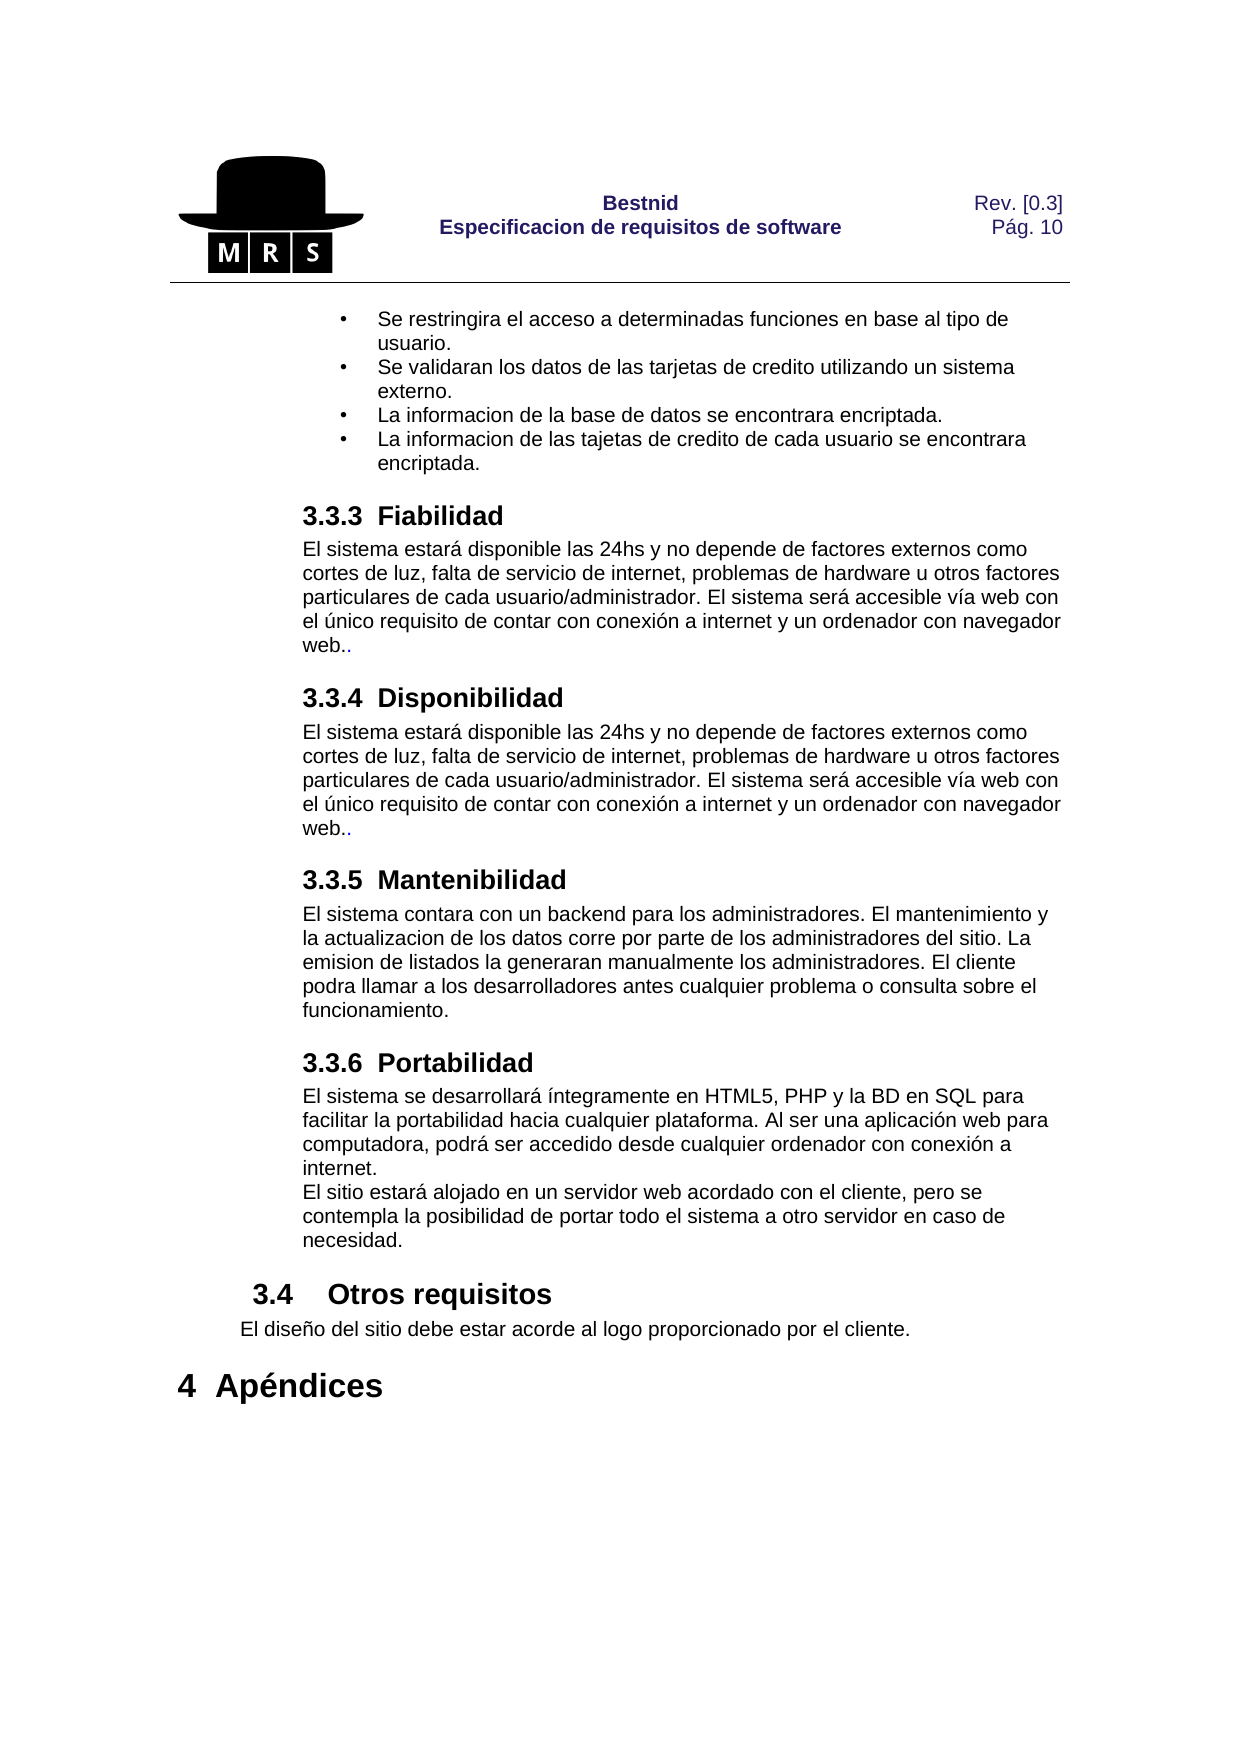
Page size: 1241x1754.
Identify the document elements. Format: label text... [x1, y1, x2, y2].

subtitle Apéndices [177, 1366, 1063, 1404]
text El sistema se desarrollará íntegramente en HTML5, PHP y la BD en SQL para facilitar la portabilidad hacia cualquier plataforma. Al ser una aplicación web para computadora, podrá ser accedido desde cualquier ordenador con conexión a internet. [302, 1084, 1063, 1180]
picture [178, 156, 364, 273]
subtitle Mantenibilidad [302, 864, 1063, 896]
text El sistema estará disponible las 24hs y no depende de factores externos como cortes de luz, falta de servicio de internet, problemas de hardware u otros factores particulares de cada usuario/administrador. El sistema será accesible vía web con el único requisito de contar con conexión a internet y un ordenador con navegador web.. [302, 719, 1063, 839]
subtitle Otros requisitos [252, 1277, 1063, 1310]
text El sitio estará alojado en un servidor web acordado con el cliente, pero se contempla la posibilidad de portar todo el sistema a otro servidor en caso de necesidad. [302, 1180, 1063, 1252]
list Se validaran los datos de las tarjetas de credito utilizando un sistema externo. [340, 355, 1063, 403]
subtitle Fiabilidad [302, 500, 1063, 531]
text El sistema contara con un backend para los administradores. El mantenimiento y la actualizacion de los datos corre por parte de los administradores del sitio. La emision de listados la generaran manualmente los administradores. El cliente podra llamar a los desarrolladores antes cualquier problema o consulta sobre el funcionamiento. [302, 902, 1063, 1022]
text El sistema estará disponible las 24hs y no depende de factores externos como cortes de luz, falta de servicio de internet, problemas de hardware u otros factores particulares de cada usuario/administrador. El sistema será accesible vía web con el único requisito de contar con conexión a internet y un ordenador con navegador web.. [302, 537, 1063, 657]
list La informacion de las tajetas de credito de cada usuario se encontrara encriptada. [340, 427, 1063, 475]
subtitle Portabilidad [302, 1047, 1063, 1078]
subtitle Disponibilidad [302, 682, 1063, 713]
list Se restringira el acceso a determinadas funciones en base al tipo de usuario. [340, 307, 1063, 355]
text El diseño del sitio debe estar acorde al logo proporcionado por el cliente. [240, 1317, 1063, 1341]
list La informacion de la base de datos se encontrara encriptada. [340, 403, 1063, 427]
